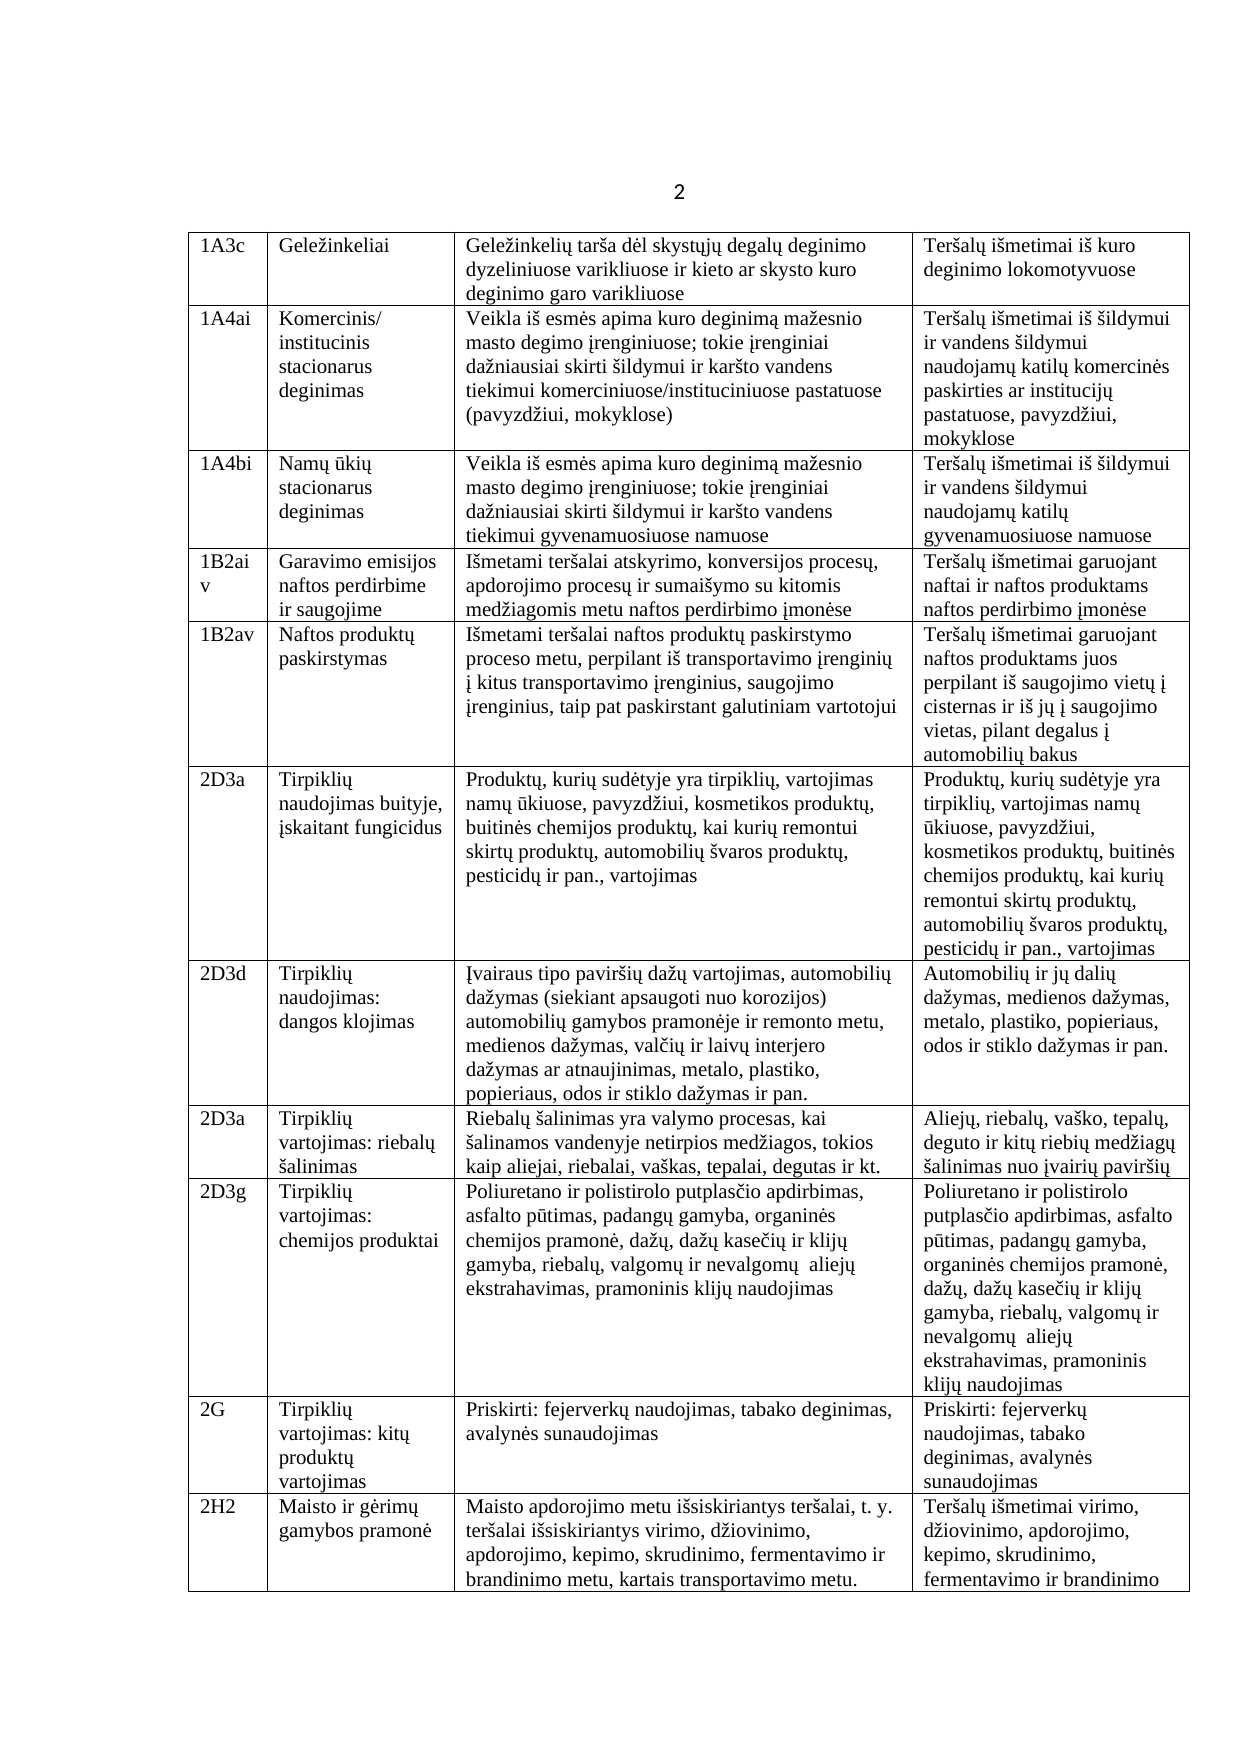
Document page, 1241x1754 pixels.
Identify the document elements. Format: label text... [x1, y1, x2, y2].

table_cell Geležinkelių tarša dėl skystųjų degalų deginimo dyzeliniuose varikliuose ir kieto ar skysto kuro deginimo garo varikliuose [455, 233, 912, 305]
table_cell Teršalų išmetimai garuojant naftos produktams juos perpilant iš saugojimo vietų į cisternas ir iš jų į saugojimo vietas, pilant degalus į automobilių bakus [913, 622, 1189, 766]
table_cell Tirpiklių vartojimas: riebalų šalinimas [268, 1106, 454, 1178]
table_cell Priskirti: fejerverkų naudojimas, tabako deginimas, avalynės sunaudojimas [455, 1397, 912, 1493]
table_cell Tirpiklių naudojimas: dangos klojimas [268, 961, 454, 1105]
table_cell 2H2 [189, 1494, 267, 1591]
table_cell 2D3d [189, 961, 267, 1105]
table_cell 1B2av [189, 622, 267, 766]
table_cell Produktų, kurių sudėtyje yra tirpiklių, vartojimas namų ūkiuose, pavyzdžiui, kosmetikos produktų, buitinės chemijos produktų, kai kurių remontui skirtų produktų, automobilių švaros produktų, pesticidų ir pan., vartojimas [455, 767, 912, 960]
table_cell Įvairaus tipo paviršių dažų vartojimas, automobilių dažymas (siekiant apsaugoti nuo korozijos) automobilių gamybos pramonėje ir remonto metu, medienos dažymas, valčių ir laivų interjero dažymas ar atnaujinimas, metalo, plastiko, popieriaus, odos ir stiklo dažymas ir pan. [455, 961, 912, 1105]
table_cell Automobilių ir jų dalių dažymas, medienos dažymas, metalo, plastiko, popieriaus, odos ir stiklo dažymas ir pan. [913, 961, 1189, 1105]
table_cell Riebalų šalinimas yra valymo procesas, kai šalinamos vandenyje netirpios medžiagos, tokios kaip aliejai, riebalai, vaškas, tepalai, degutas ir kt. [455, 1106, 912, 1178]
table_cell Teršalų išmetimai virimo, džiovinimo, apdorojimo, kepimo, skrudinimo, fermentavimo ir brandinimo [913, 1494, 1189, 1591]
table_cell Poliuretano ir polistirolo putplasčio apdirbimas, asfalto pūtimas, padangų gamyba, organinės chemijos pramonė, dažų, dažų kasečių ir klijų gamyba, riebalų, valgomų ir nevalgomų aliejų ekstrahavimas, pramoninis klijų naudojimas [913, 1179, 1189, 1396]
table_cell 1A4bi [189, 451, 267, 547]
table_cell Veikla iš esmės apima kuro deginimą mažesnio masto degimo įrenginiuose; tokie įrenginiai dažniausiai skirti šildymui ir karšto vandens tiekimui komerciniuose/instituciniuose pastatuose (pavyzdžiui, mokyklose) [455, 306, 912, 450]
table_cell Garavimo emisijos naftos perdirbime ir saugojime [268, 549, 454, 621]
table_cell Naftos produktų paskirstymas [268, 622, 454, 766]
table_cell Poliuretano ir polistirolo putplasčio apdirbimas, asfalto pūtimas, padangų gamyba, organinės chemijos pramonė, dažų, dažų kasečių ir klijų gamyba, riebalų, valgomų ir nevalgomų aliejų ekstrahavimas, pramoninis klijų naudojimas [455, 1179, 912, 1396]
table_cell Teršalų išmetimai garuojant naftai ir naftos produktams naftos perdirbimo įmonėse [913, 549, 1189, 621]
table_cell 1A3c [189, 233, 267, 305]
table_cell Komercinis/institucinis stacionarus deginimas [268, 306, 454, 450]
table_cell Veikla iš esmės apima kuro deginimą mažesnio masto degimo įrenginiuose; tokie įrenginiai dažniausiai skirti šildymui ir karšto vandens tiekimui gyvenamuosiuose namuose [455, 451, 912, 547]
table_cell Išmetami teršalai atskyrimo, konversijos procesų, apdorojimo procesų ir sumaišymo su kitomis medžiagomis metu naftos perdirbimo įmonėse [455, 549, 912, 621]
table_cell Tirpiklių naudojimas buityje, įskaitant fungicidus [268, 767, 454, 960]
table_cell Teršalų išmetimai iš šildymui ir vandens šildymui naudojamų katilų komercinės paskirties ar institucijų pastatuose, pavyzdžiui, mokyklose [913, 306, 1189, 450]
table_cell Produktų, kurių sudėtyje yra tirpiklių, vartojimas namų ūkiuose, pavyzdžiui, kosmetikos produktų, buitinės chemijos produktų, kai kurių remontui skirtų produktų, automobilių švaros produktų, pesticidų ir pan., vartojimas [913, 767, 1189, 960]
table_cell Aliejų, riebalų, vaško, tepalų, deguto ir kitų riebių medžiagų šalinimas nuo įvairių paviršių [913, 1106, 1189, 1178]
table_cell Maisto ir gėrimų gamybos pramonė [268, 1494, 454, 1591]
table_cell Geležinkeliai [268, 233, 454, 305]
table_cell 1A4ai [189, 306, 267, 450]
table_cell 2D3a [189, 1106, 267, 1178]
table_cell Tirpiklių vartojimas: chemijos produktai [268, 1179, 454, 1396]
table_cell 2G [189, 1397, 267, 1493]
table_cell Teršalų išmetimai iš šildymui ir vandens šildymui naudojamų katilų gyvenamuosiuose namuose [913, 451, 1189, 547]
table_cell 1B2aiv [189, 549, 267, 621]
table_cell Priskirti: fejerverkų naudojimas, tabako deginimas, avalynės sunaudojimas [913, 1397, 1189, 1493]
table_cell Tirpiklių vartojimas: kitų produktų vartojimas [268, 1397, 454, 1493]
table_cell 2D3g [189, 1179, 267, 1396]
table_cell Namų ūkių stacionarus deginimas [268, 451, 454, 547]
table_cell 2D3a [189, 767, 267, 960]
table_cell Teršalų išmetimai iš kuro deginimo lokomotyvuose [913, 233, 1189, 305]
table_cell Maisto apdorojimo metu išsiskiriantys teršalai, t. y. teršalai išsiskiriantys virimo, džiovinimo, apdorojimo, kepimo, skrudinimo, fermentavimo ir brandinimo metu, kartais transportavimo metu. [455, 1494, 912, 1591]
table_cell Išmetami teršalai naftos produktų paskirstymo proceso metu, perpilant iš transportavimo įrenginių į kitus transportavimo įrenginius, saugojimo įrenginius, taip pat paskirstant galutiniam vartotojui [455, 622, 912, 766]
